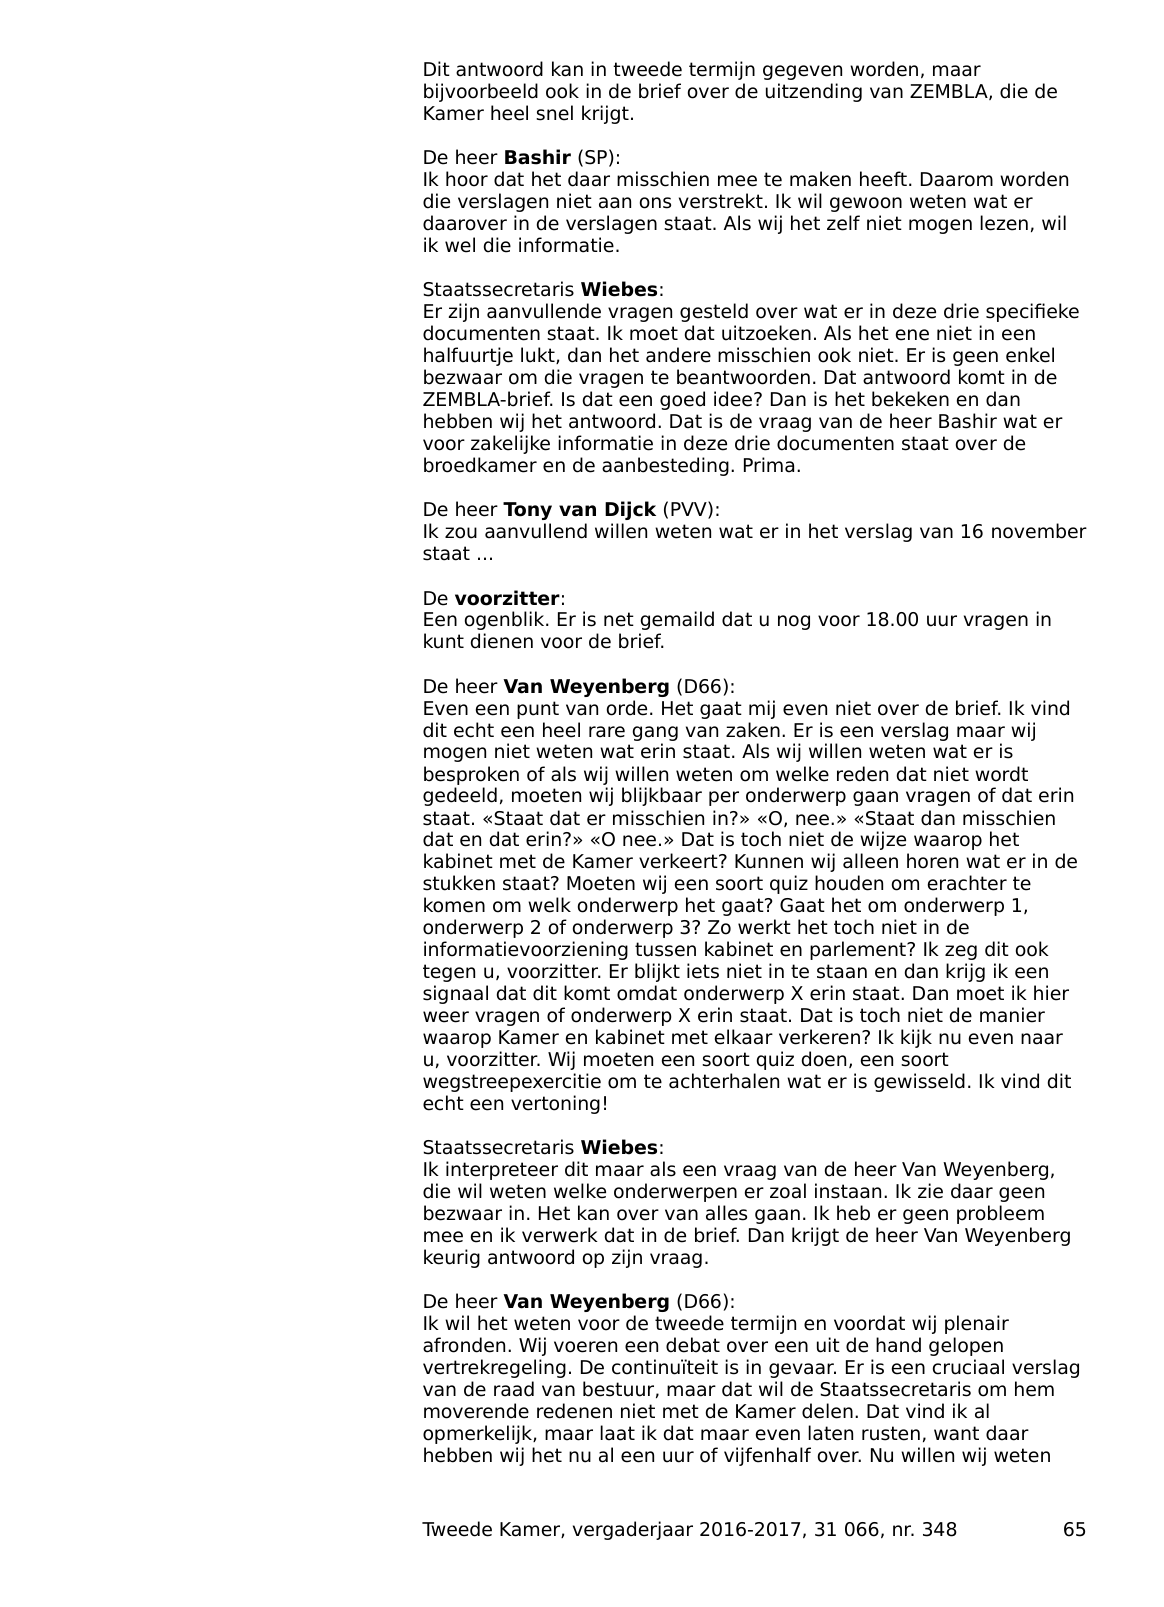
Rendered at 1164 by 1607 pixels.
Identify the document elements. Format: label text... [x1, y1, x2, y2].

text De voorzitter: [422, 587, 1087, 609]
text Dit antwoord kan in tweede termijn gegeven worden, maar bijvoorbeeld ook in de brief over de uitzending van ZEMBLA, die de Kamer heel snel krijgt. [422, 59, 1087, 125]
text Ik zou aanvullend willen weten wat er in het verslag van 16 november staat ... [422, 521, 1087, 565]
text Ik interpreteer dit maar als een vraag van de heer Van Weyenberg, die wil weten welke onderwerpen er zoal instaan. Ik zie daar geen bezwaar in. Het kan over van alles gaan. Ik heb er geen probleem mee en ik verwerk dat in de brief. Dan krijgt de heer Van Weyenberg keurig antwoord op zijn vraag. [422, 1159, 1087, 1269]
text Even een punt van orde. Het gaat mij even niet over de brief. Ik vind dit echt een heel rare gang van zaken. Er is een verslag maar wij mogen niet weten wat erin staat. Als wij willen weten wat er is besproken of als wij willen weten om welke reden dat niet wordt gedeeld, moeten wij blijkbaar per onderwerp gaan vragen of dat erin staat. «Staat dat er misschien in?» «O, nee.» «Staat dan misschien dat en dat erin?» «O nee.» Dat is toch niet de wijze waarop het kabinet met de Kamer verkeert? Kunnen wij alleen horen wat er in de stukken staat? Moeten wij een soort quiz houden om erachter te komen om welk onderwerp het gaat? Gaat het om onderwerp 1, onderwerp 2 of onderwerp 3? Zo werkt het toch niet in de informatievoorziening tussen kabinet en parlement? Ik zeg dit ook tegen u, voorzitter. Er blijkt iets niet in te staan en dan krijg ik een signaal dat dit komt omdat onderwerp X erin staat. Dan moet ik hier weer vragen of onderwerp X erin staat. Dat is toch niet de manier waarop Kamer en kabinet met elkaar verkeren? Ik kijk nu even naar u, voorzitter. Wij moeten een soort quiz doen, een soort wegstreepexercitie om te achterhalen wat er is gewisseld. Ik vind dit echt een vertoning! [422, 697, 1087, 1115]
text Ik wil het weten voor de tweede termijn en voordat wij plenair afronden. Wij voeren een debat over een uit de hand gelopen vertrekregeling. De continuïteit is in gevaar. Er is een cruciaal verslag van de raad van bestuur, maar dat wil de Staatssecretaris om hem moverende redenen niet met de Kamer delen. Dat vind ik al opmerkelijk, maar laat ik dat maar even laten rusten, want daar hebben wij het nu al een uur of vijfenhalf over. Nu willen wij weten [422, 1313, 1087, 1467]
text Staatssecretaris Wiebes: [422, 279, 1087, 301]
text Ik hoor dat het daar misschien mee te maken heeft. Daarom worden die verslagen niet aan ons verstrekt. Ik wil gewoon weten wat er daarover in de verslagen staat. Als wij het zelf niet mogen lezen, wil ik wel die informatie. [422, 169, 1087, 257]
text De heer Tony van Dijck (PVV): [422, 499, 1087, 521]
text De heer Van Weyenberg (D66): [422, 1291, 1087, 1313]
text Een ogenblik. Er is net gemaild dat u nog voor 18.00 uur vragen in kunt dienen voor de brief. [422, 609, 1087, 653]
text De heer Bashir (SP): [422, 147, 1087, 169]
text Er zijn aanvullende vragen gesteld over wat er in deze drie specifieke documenten staat. Ik moet dat uitzoeken. Als het ene niet in een halfuurtje lukt, dan het andere misschien ook niet. Er is geen enkel bezwaar om die vragen te beantwoorden. Dat antwoord komt in de ZEMBLA-brief. Is dat een goed idee? Dan is het bekeken en dan hebben wij het antwoord. Dat is de vraag van de heer Bashir wat er voor zakelijke informatie in deze drie documenten staat over de broedkamer en de aanbesteding. Prima. [422, 301, 1087, 477]
text Staatssecretaris Wiebes: [422, 1137, 1087, 1159]
text De heer Van Weyenberg (D66): [422, 676, 1087, 697]
